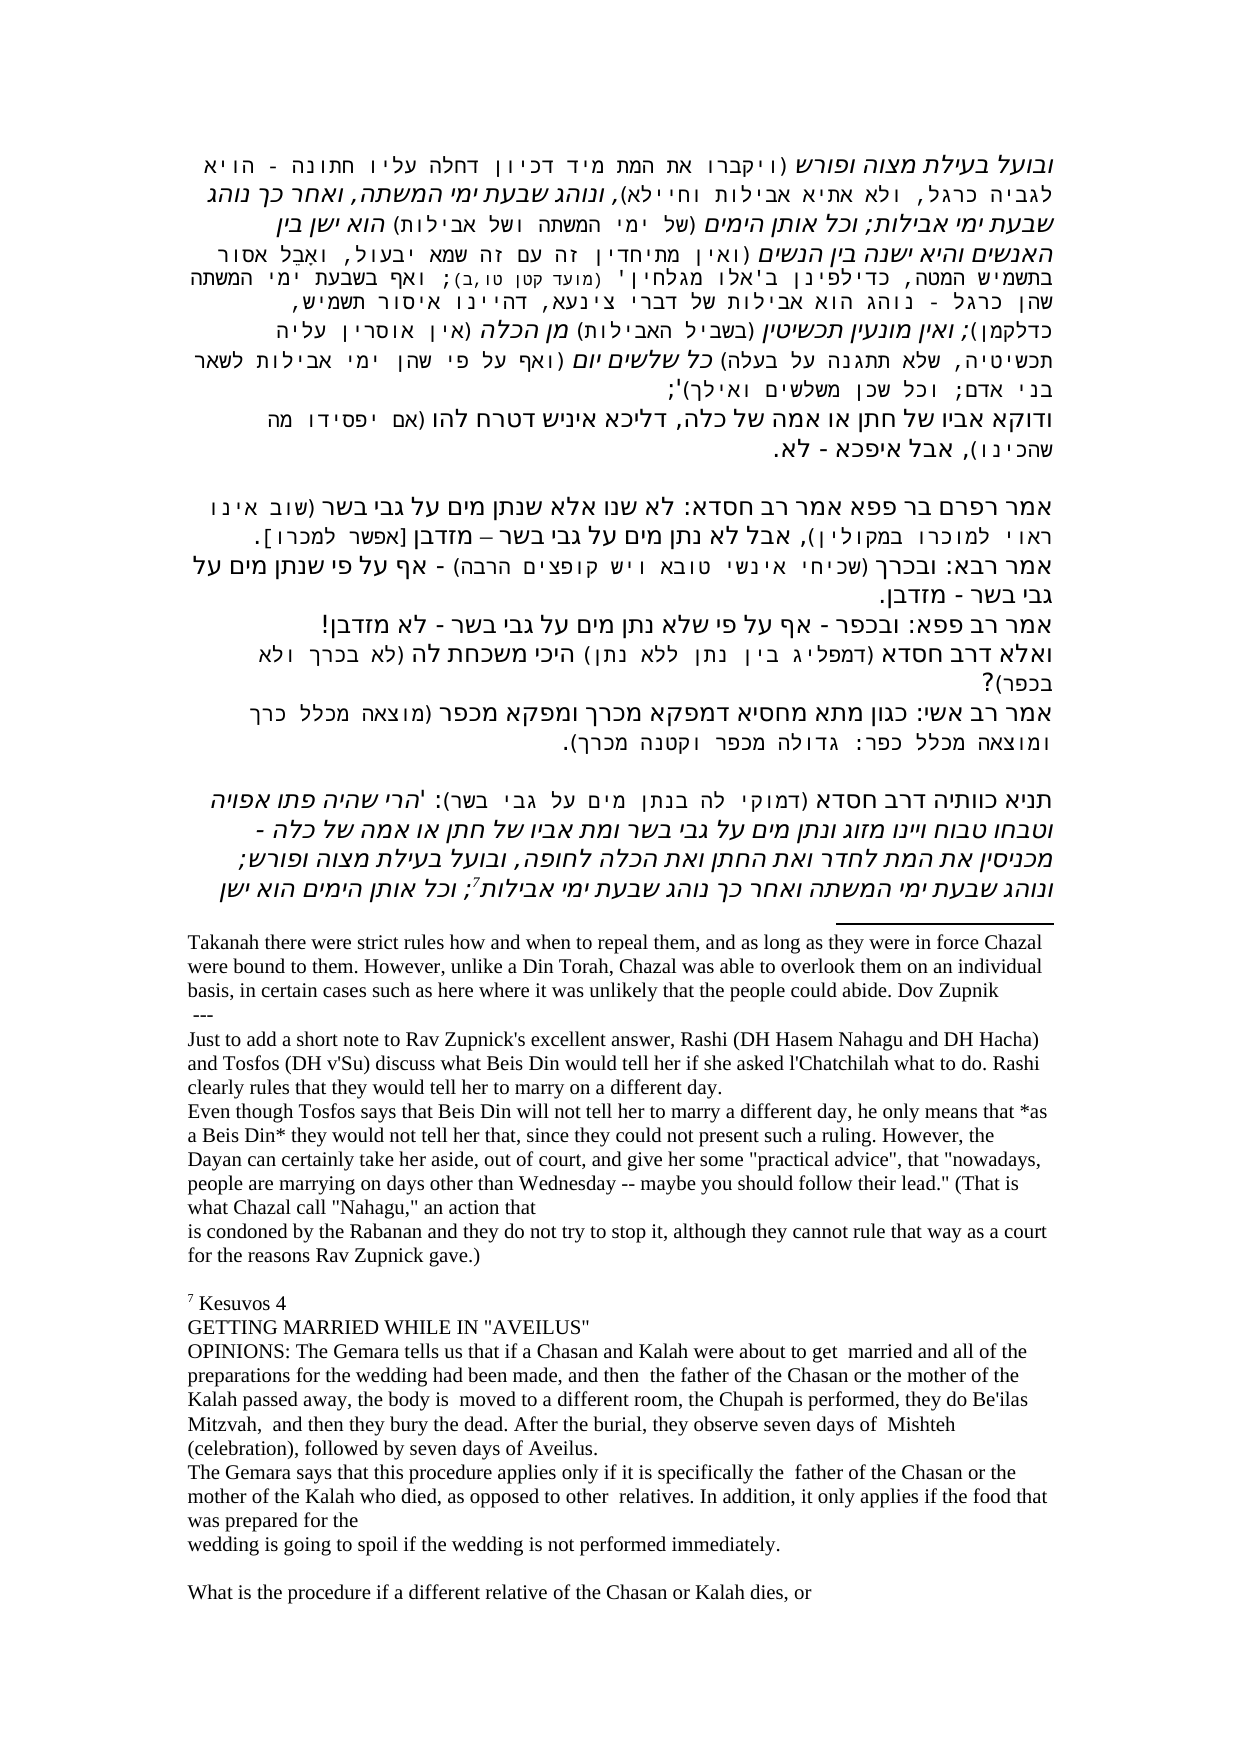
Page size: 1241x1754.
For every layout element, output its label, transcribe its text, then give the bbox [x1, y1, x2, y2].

text אמר רב פפא: ובכפר - אף על פי שלא נתן מים על גבי בשר - לא מזדבן! [187, 610, 1053, 639]
text אמר רב אשי: כגון מתא מחסיא דמפקא מכרך ומפקא מכפר (מוצאה מכלל כרך ומוצאה מכלל כפר: גדולה מכפר וקטנה מכרך). [187, 698, 1053, 757]
text Takanah there were strict rules how and when to repeal them, and as long as they were in force Chazal were bound to them. However, unlike a Din Torah, Chazal was able to overlook them on an individual basis, in certain cases such as here where it was unlikely that the people could abide. Dov Zupnik --- Just to add a short note to Rav Zupnick's excellent answer, Rashi (DH Hasem Nahagu and DH Hacha) and Tosfos (DH v'Su) discuss what Beis Din would tell her if she asked l'Chatchilah what to do. Rashi clearly rules that they would tell her to marry on a different day. Even though Tosfos says that Beis Din will not tell her to marry a different day, he only means that *as a Beis Din* they would not tell her that, since they could not present such a ruling. However, the Dayan can certainly take her aside, out of court, and give her some "practical advice", that "nowadays, people are marrying on days other than Wednesday -- maybe you should follow their lead." (That is what Chazal call "Nahagu," an action that is condoned by the Rabanan and they do not try to stop it, although they cannot rule that way as a court for the reasons Rav Zupnick gave.) [187, 930, 1053, 1267]
text אמר רפרם בר פפא אמר רב חסדא: לא שנו אלא שנתן מים על גבי בשר (שוב אינו ראוי למוכרו במקולין), אבל לא נתן מים על גבי בשר – מזדבן [אפשר למכרו]. [187, 492, 1053, 551]
text ואלא דרב חסדא (דמפליג בין נתן ללא נתן) היכי משכחת לה (לא בכרך ולא בכפר)? [187, 639, 1053, 698]
text ודוקא אביו של חתן או אמה של כלה, דליכא איניש דטרח להו (אם יפסידו מה שהכינו), אבל איפכא - לא. [187, 404, 1053, 463]
text ובועל בעילת מצוה ופורש (ויקברו את המת מיד דכיון דחלה עליו חתונה - הויא לגביה כרגל, ולא אתיא אבילות וחיילא), ונוהג שבעת ימי המשתה, ואחר כך נוהג שבעת ימי אבילות; וכל אותן הימים (של ימי המשתה ושל אבילות) הוא ישן בין האנשים והיא ישנה בין הנשים (ואין מתיחדין זה עם זה שמא יבעול, ואָבֵל אסור בתשמיש המטה, כדילפינן ב'אלו מגלחין' (מועד קטן טו,ב); ואף בשבעת ימי המשתה שהן כרגל - נוהג הוא אבילות של דברי צינעא, דהיינו איסור תשמיש, כדלקמן); ואין מונעין תכשיטין (בשביל האבילות) מן הכלה (אין אוסרין עליה תכשיטיה, שלא תתגנה על בעלה) כל שלשים יום (ואף על פי שהן ימי אבילות לשאר בני אדם; וכל שכן משלשים ואילך)'; [187, 150, 1053, 404]
text תניא כוותיה דרב חסדא (דמוקי לה בנתן מים על גבי בשר): 'הרי שהיה פתו אפויה וטבחו טבוח ויינו מזוג ונתן מים על גבי בשר ומת אביו של חתן או אמה של כלה - מכניסין את המת לחדר ואת החתן ואת הכלה לחופה, ובועל בעילת מצוה ופורש; ונוהג שבעת ימי המשתה ואחר כך נוהג שבעת ימי אבילות; וכל אותן הימים הוא ישן [187, 786, 1053, 903]
text Kesuvos 4 GETTING MARRIED WHILE IN "AVEILUS" OPINIONS: The Gemara tells us that if a Chasan and Kalah were about to get married and all of the preparations for the wedding had been made, and then the father of the Chasan or the mother of the Kalah passed away, the body is moved to a different room, the Chupah is performed, they do Be'ilas Mitzvah, and then they bury the dead. After the burial, they observe seven days of Mishteh (celebration), followed by seven days of Aveilus. The Gemara says that this procedure applies only if it is specifically the father of the Chasan or the mother of the Kalah who died, as opposed to other relatives. In addition, it only applies if the food that was prepared for the wedding is going to spoil if the wedding is not performed immediately. What is the procedure if a different relative of the Chasan or Kalah dies, or [187, 1291, 1053, 1604]
text אמר רבא: ובכרך (שכיחי אינשי טובא ויש קופצים הרבה) - אף על פי שנתן מים על גבי בשר - מזדבן. [187, 551, 1053, 610]
